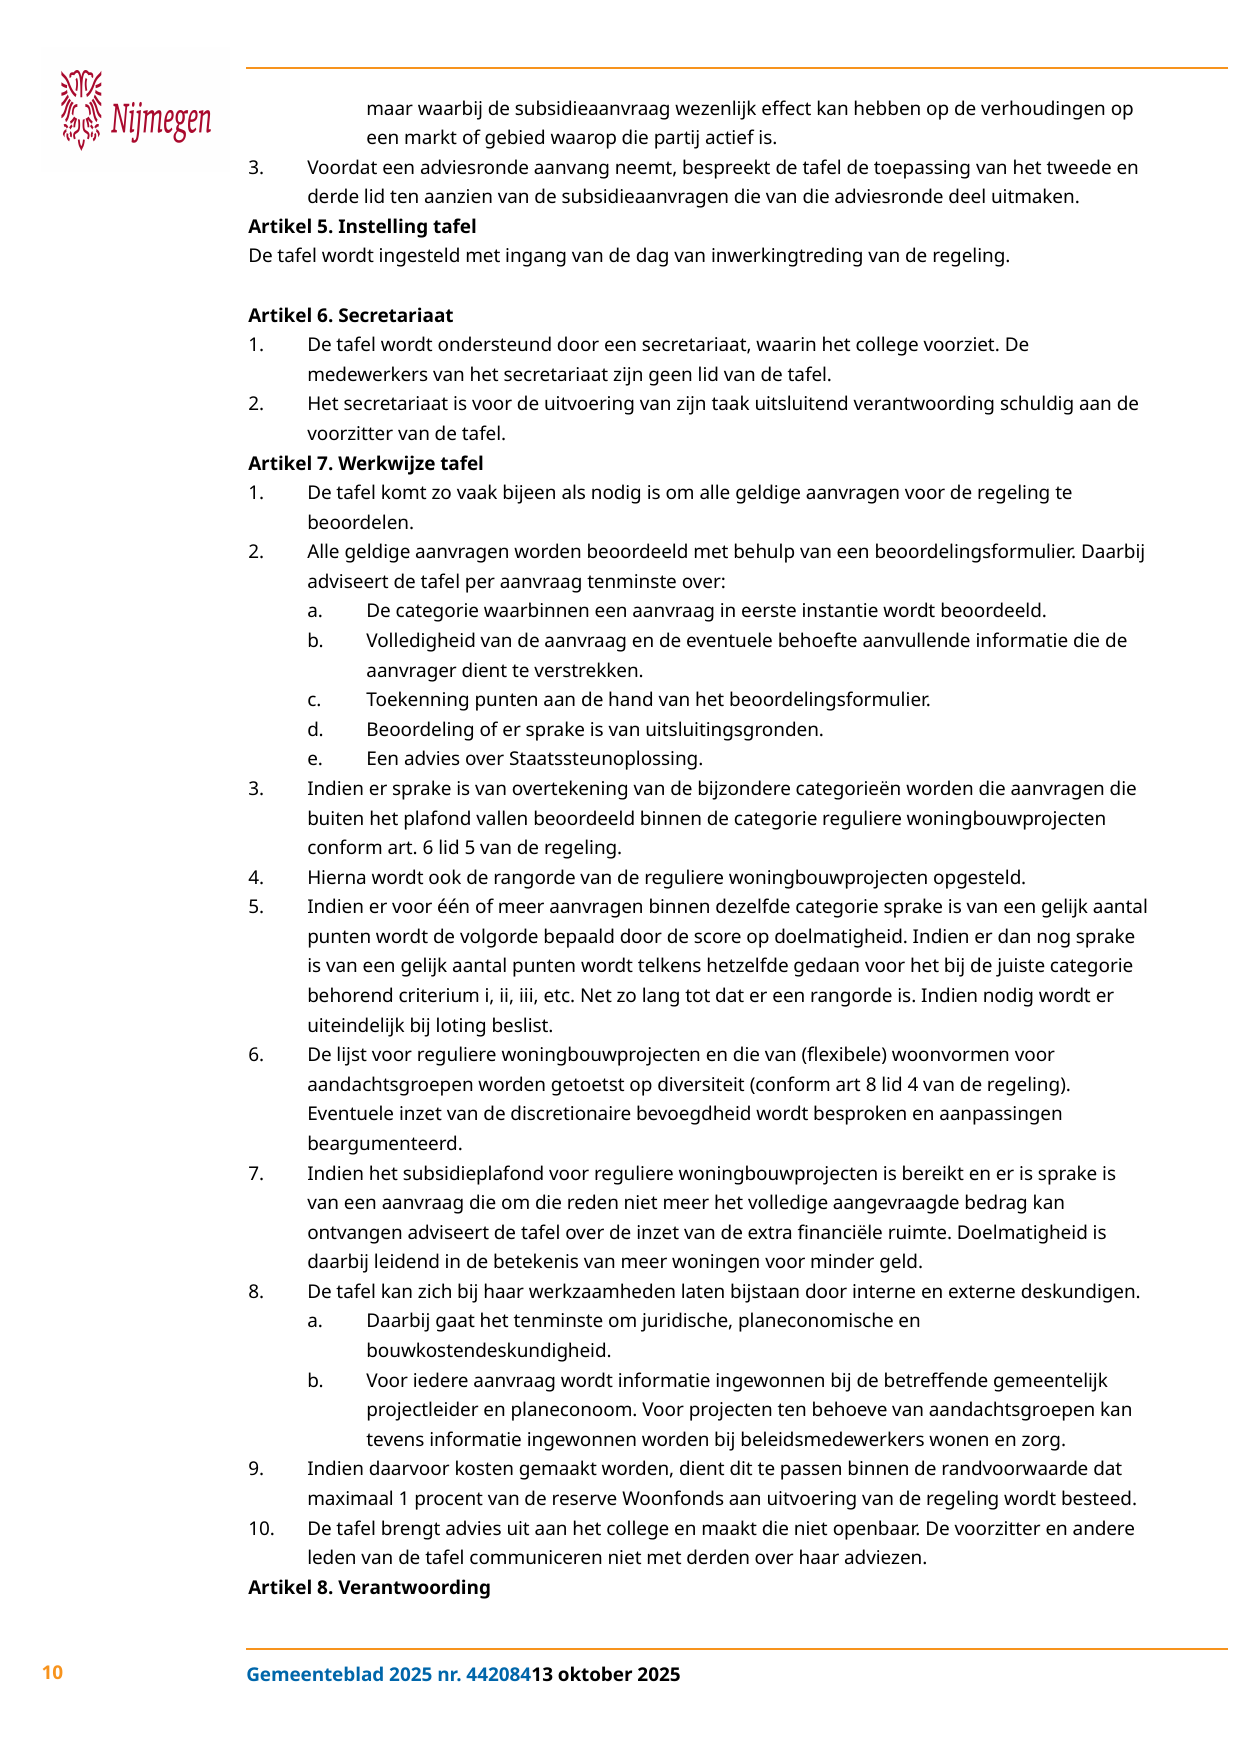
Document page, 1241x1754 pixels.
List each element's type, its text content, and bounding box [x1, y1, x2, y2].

list De categorie waarbinnen een aanvraag in eerste instantie wordt beoordeeld. [307, 598, 1152, 623]
list De tafel komt zo vaak bijeen als nodig is om alle geldige aanvragen voor de regeling te beoordelen. [248, 479, 1152, 535]
list Alle geldige aanvragen worden beoordeeld met behulp van een beoordelingsformulier. Daarbij adviseert de tafel per aanvraag tenminste over: [248, 538, 1152, 594]
list Toekenning punten aan de hand van het beoordelingsformulier. [307, 686, 1152, 712]
list Indien daarvoor kosten gemaakt worden, dient dit te passen binnen de randvoorwaarde dat maximaal 1 procent van de reserve Woonfonds aan uitvoering van de regeling wordt besteed. [248, 1456, 1152, 1511]
list Indien er sprake is van overtekening van de bijzondere categorieën worden die aanvragen die buiten het plafond vallen beoordeeld binnen de categorie reguliere woningbouwprojecten conform art. 6 lid 5 van de regeling. [248, 775, 1152, 860]
list De lijst voor reguliere woningbouwprojecten en die van (flexibele) woonvormen voor aandachtsgroepen worden getoetst op diversiteit (conform art 8 lid 4 van de regeling). Eventuele inzet van de discretionaire bevoegdheid wordt besproken en aanpassingen beargumenteerd. [248, 1041, 1152, 1156]
list maar waarbij de subsidieaanvraag wezenlijk effect kan hebben op de verhoudingen op een markt of gebied waarop die partij actief is. [307, 95, 1152, 150]
list Indien het subsidieplafond voor reguliere woningbouwprojecten is bereikt en er is sprake is van een aanvraag die om die reden niet meer het volledige aangevraagde bedrag kan ontvangen adviseert de tafel over de inzet van de extra financiële ruimte. Doelmatigheid is daarbij leidend in de betekenis van meer woningen voor minder geld. [248, 1160, 1152, 1274]
list De tafel brengt advies uit aan het college en maakt die niet openbaar. De voorzitter en andere leden van de tafel communiceren niet met derden over haar adviezen. [248, 1515, 1152, 1570]
text Artikel 5. Instelling tafel [248, 213, 1152, 239]
list De tafel wordt ondersteund door een secretariaat, waarin het college voorziet. De medewerkers van het secretariaat zijn geen lid van de tafel. [248, 331, 1152, 387]
list Een advies over Staatssteunoplossing. [307, 746, 1152, 771]
text Artikel 7. Werkwijze tafel [248, 450, 1152, 476]
list Het secretariaat is voor de uitvoering van zijn taak uitsluitend verantwoording schuldig aan de voorzitter van de tafel. [248, 391, 1152, 446]
list Beoordeling of er sprake is van uitsluitingsgronden. [307, 716, 1152, 742]
list Daarbij gaat het tenminste om juridische, planeconomische en bouwkostendeskundigheid. [307, 1308, 1152, 1363]
list Voor iedere aanvraag wordt informatie ingewonnen bij de betreffende gemeentelijk projectleider en planeconoom. Voor projecten ten behoeve van aandachtsgroepen kan tevens informatie ingewonnen worden bij beleidsmedewerkers wonen en zorg. [307, 1367, 1152, 1452]
list Volledigheid van de aanvraag en de eventuele behoefte aanvullende informatie die de aanvrager dient te verstrekken. [307, 627, 1152, 683]
picture [41, 47, 231, 172]
list De tafel kan zich bij haar werkzaamheden laten bijstaan door interne en externe deskundigen. [248, 1278, 1152, 1304]
list Indien er voor één of meer aanvragen binnen dezelfde categorie sprake is van een gelijk aantal punten wordt de volgorde bepaald door de score op doelmatigheid. Indien er dan nog sprake is van een gelijk aantal punten wordt telkens hetzelfde gedaan voor het bij de juiste categorie behorend criterium i, ii, iii, etc. Net zo lang tot dat er een rangorde is. Indien nodig wordt er uiteindelijk bij loting beslist. [248, 893, 1152, 1038]
text Artikel 8. Verantwoording [248, 1574, 1152, 1600]
text De tafel wordt ingesteld met ingang van de dag van inwerkingtreding van de regeling. [248, 243, 1152, 268]
list Hierna wordt ook de rangorde van de reguliere woningbouwprojecten opgesteld. [248, 864, 1152, 890]
text Artikel 6. Secretariaat [248, 302, 1152, 328]
list Voordat een adviesronde aanvang neemt, bespreekt de tafel de toepassing van het tweede en derde lid ten aanzien van de subsidieaanvragen die van die adviesronde deel uitmaken. [248, 154, 1152, 209]
